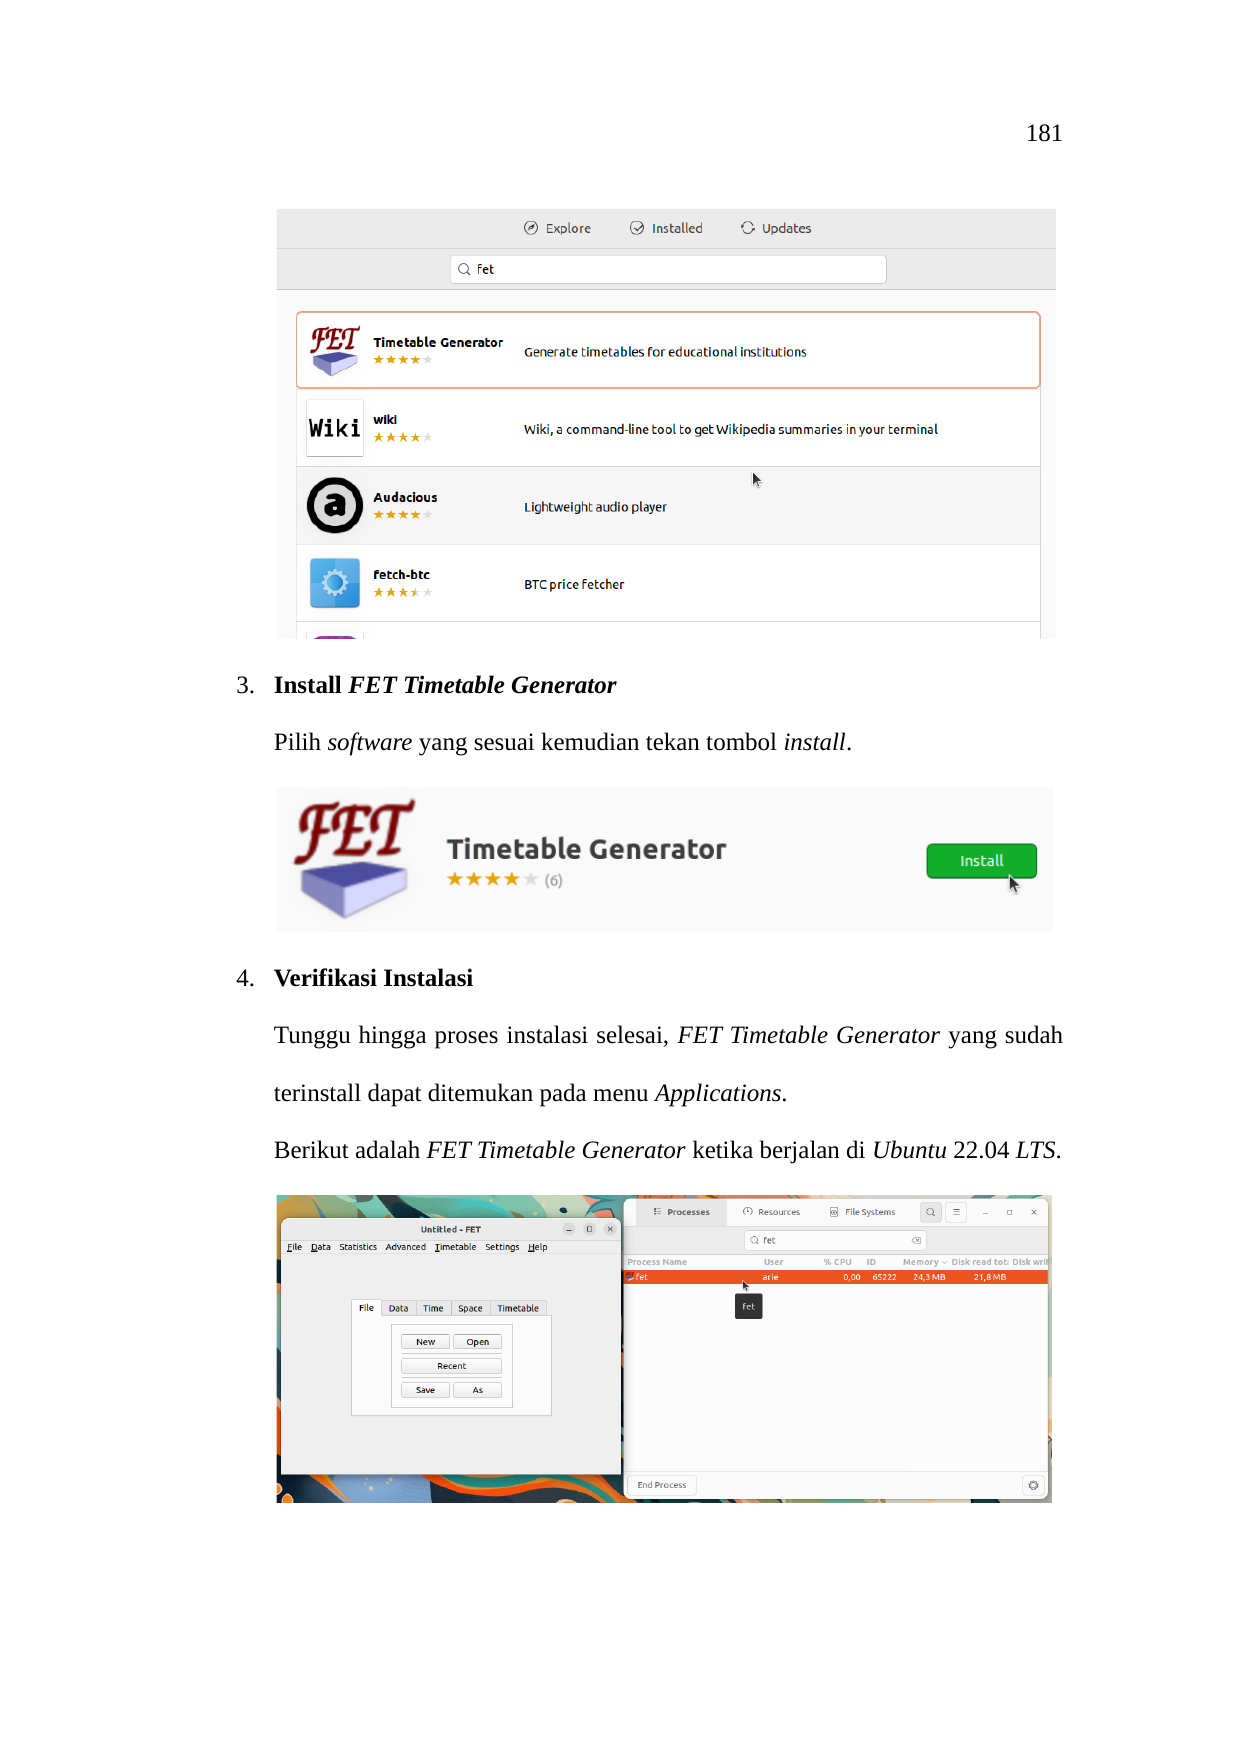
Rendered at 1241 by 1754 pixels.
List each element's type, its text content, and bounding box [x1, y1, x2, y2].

list Install FET Timetable Generator [236, 670, 1063, 699]
picture [276, 1195, 1052, 1503]
picture [276, 787, 1054, 932]
list Pilih software yang sesuai kemudian tekan tombol install. [236, 727, 1063, 756]
list Verifikasi Instalasi [236, 963, 1063, 992]
picture [276, 208, 1057, 639]
list Tunggu hingga proses instalasi selesai, FET Timetable Generator yang sudah terinstall dapat ditemukan pada menu Applications. [236, 1020, 1063, 1107]
list Berikut adalah FET Timetable Generator ketika berjalan di Ubuntu 22.04 LTS. [236, 1135, 1063, 1164]
